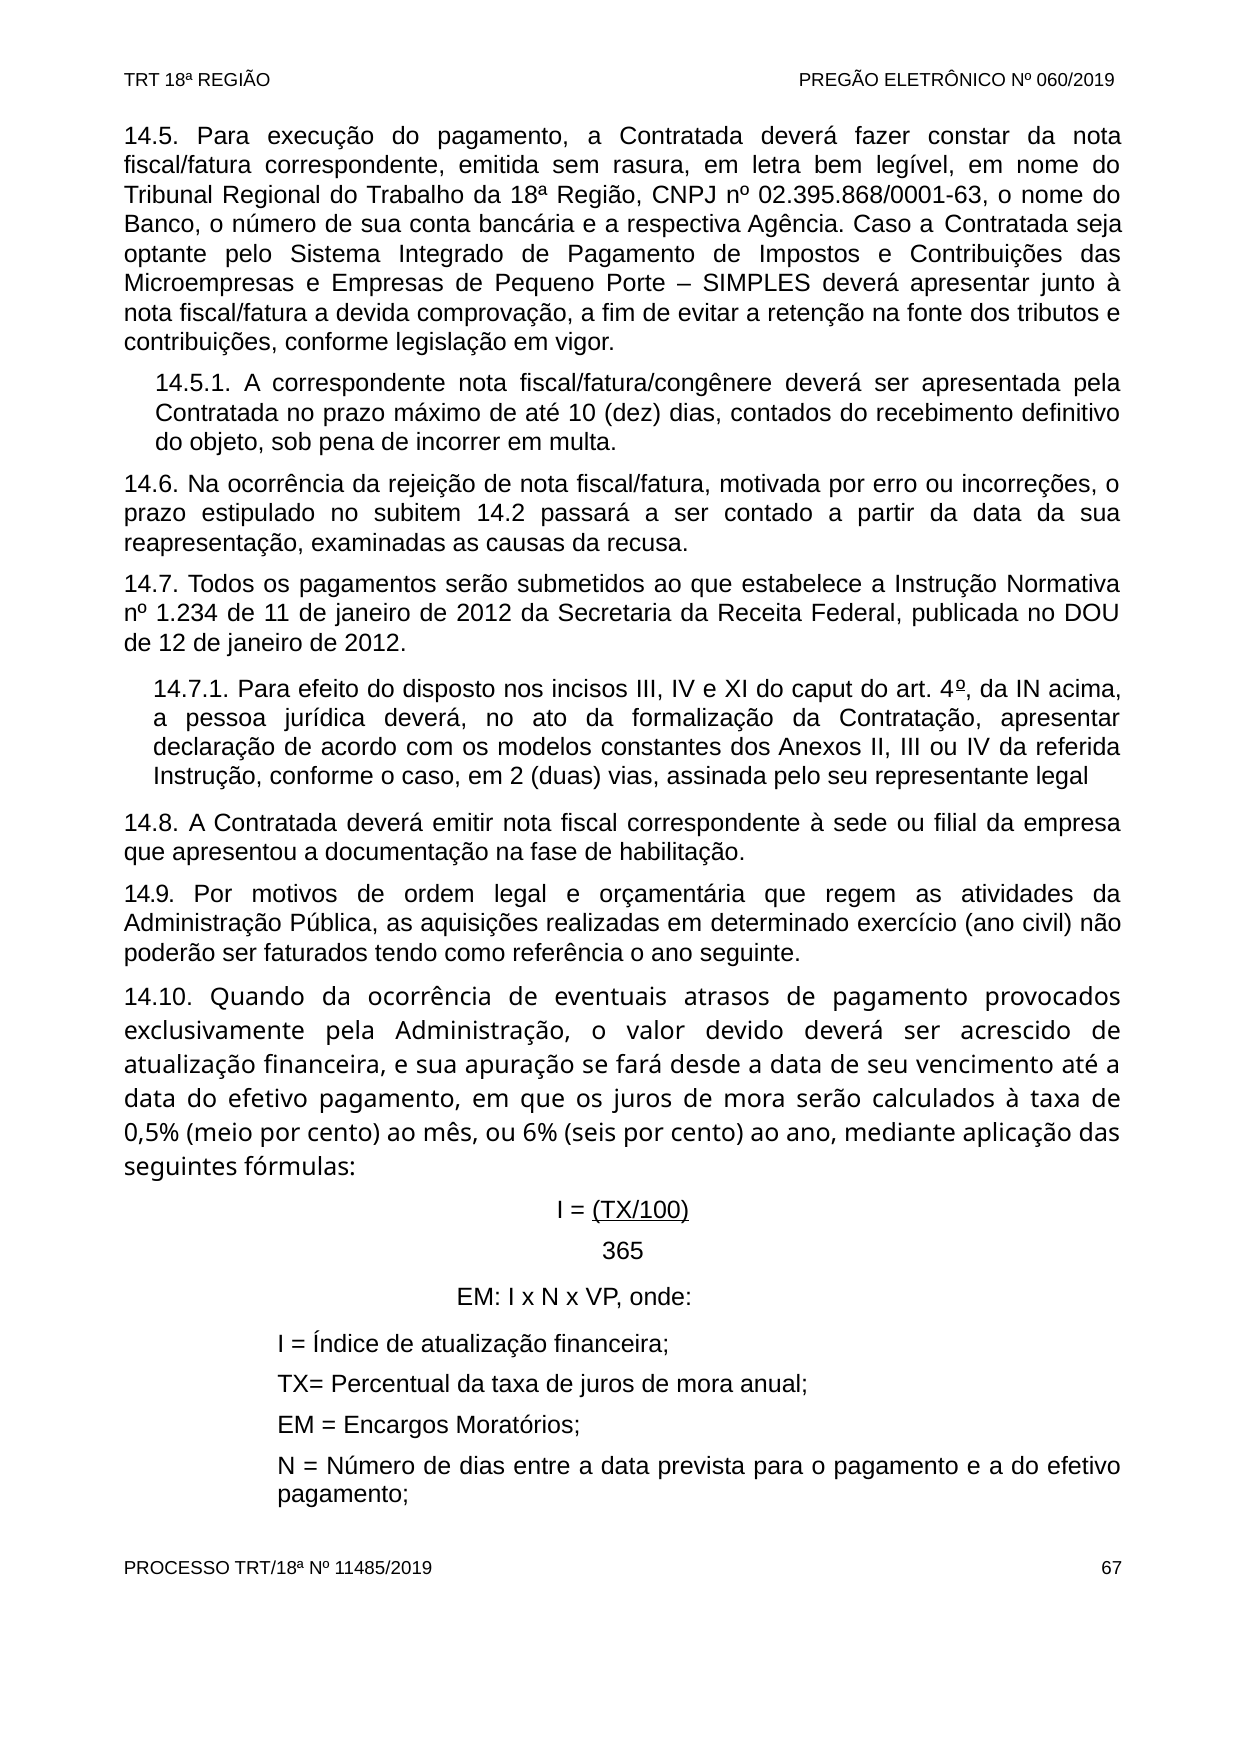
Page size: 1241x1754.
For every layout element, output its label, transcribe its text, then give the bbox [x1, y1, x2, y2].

text 14.8. A Contratada deverá emitir nota fiscal correspondente à sede ou filial da empresa que apresentou a documentação na fase de habilitação. [123, 807, 1122, 866]
text 14.7. Todos os pagamentos serão submetidos ao que estabelece a Instrução Normativa nº 1.234 de 11 de janeiro de 2012 da Secretaria da Receita Federal, publicada no DOU de 12 de janeiro de 2012. [123, 568, 1122, 657]
text N = Número de dias entre a data prevista para o pagamento e a do efetivo pagamento; [277, 1451, 1122, 1508]
text 14.5. Para execução do pagamento, a Contratada deverá fazer constar da nota fiscal/fatura correspondente, emitida sem rasura, em letra bem legível, em nome do Tribunal Regional do Trabalho da 18ª Região, CNPJ nº 02.395.868/0001-63, o nome do Banco, o número de sua conta bancária e a respectiva Agência. Caso a Contratada seja optante pelo Sistema Integrado de Pagamento de Impostos e Contribuições das Microempresas e Empresas de Pequeno Porte – SIMPLES deverá apresentar junto à nota fiscal/fatura a devida comprovação, a fim de evitar a retenção na fonte dos tributos e contribuições, conforme legislação em vigor. [123, 120, 1122, 356]
text 14.6. Na ocorrência da rejeição de nota fiscal/fatura, motivada por erro ou incorreções, o prazo estipulado no subitem 14.2 passará a ser contado a partir da data da sua reapresentação, examinadas as causas da recusa. [123, 468, 1122, 556]
text 14.10. Quando da ocorrência de eventuais atrasos de pagamento provocados exclusivamente pela Administração, o valor devido deverá ser acrescido de atualização financeira, e sua apuração se fará desde a data de seu vencimento até a data do efetivo pagamento, em que os juros de mora serão calculados à taxa de 0,5% (meio por cento) ao mês, ou 6% (seis por cento) ao ano, mediante aplicação das seguintes fórmulas: [123, 978, 1122, 1183]
text I = (TX/100) [123, 1194, 1122, 1224]
text 14.9. Por motivos de ordem legal e orçamentária que regem as atividades da Administração Pública, as aquisições realizadas em determinado exercício (ano civil) não poderão ser faturados tendo como referência o ano seguinte. [123, 878, 1122, 966]
text EM: I x N x VP, onde: [123, 1282, 1122, 1311]
text 365 [123, 1236, 1122, 1264]
text 14.7.1. Para efeito do disposto nos incisos III, IV e XI do caput do art. 4º, da IN acima, a pessoa jurídica deverá, no ato da formalização da Contratação, apresentar declaração de acordo com os modelos constantes dos Anexos II, III ou IV da referida Instrução, conforme o caso, em 2 (duas) vias, assinada pelo seu representante legal [153, 674, 1122, 789]
text EM = Encargos Moratórios; [277, 1410, 1122, 1439]
text TX= Percentual da taxa de juros de mora anual; [277, 1369, 1122, 1398]
text 14.5.1. A correspondente nota fiscal/fatura/congênere deverá ser apresentada pela Contratada no prazo máximo de até 10 (dez) dias, contados do recebimento definitivo do objeto, sob pena de incorrer em multa. [155, 368, 1122, 456]
text I = Índice de atualização financeira; [277, 1329, 1122, 1357]
